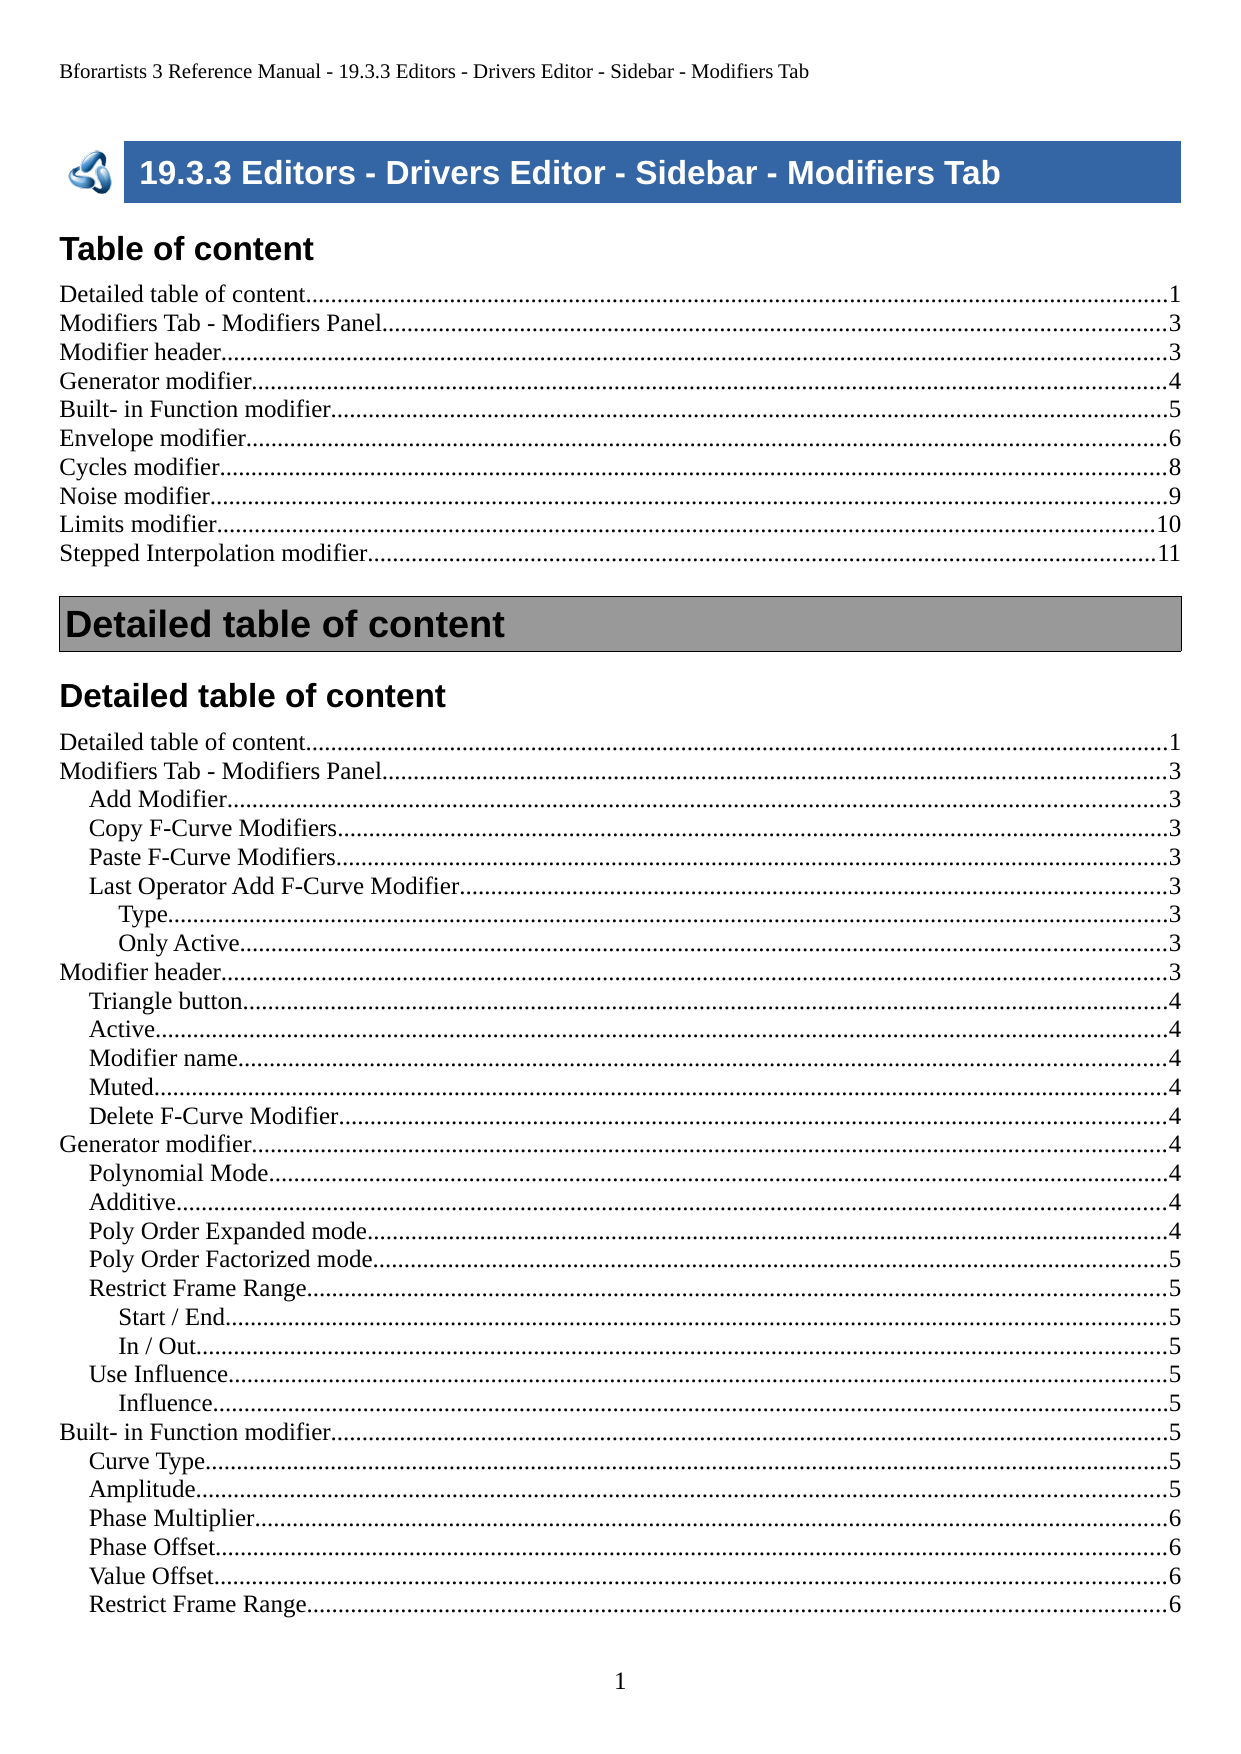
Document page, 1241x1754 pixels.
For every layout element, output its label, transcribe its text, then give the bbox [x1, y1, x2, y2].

text Phase Offset 6 [88, 1532, 1181, 1561]
text Poly Order Factorized mode 5 [88, 1244, 1181, 1273]
text Muted 4 [88, 1072, 1181, 1101]
table_header Detailed table of content [60, 597, 1181, 651]
text In / Out 5 [118, 1331, 1181, 1359]
text Copy F-Curve Modifiers 3 [88, 813, 1181, 842]
text Modifier header 3 [59, 337, 1181, 366]
text Modifiers Tab - Modifiers Panel 3 [59, 308, 1181, 337]
text Restrict Frame Range 6 [88, 1589, 1181, 1618]
text Modifier header 3 [59, 957, 1181, 986]
text Built- in Function modifier 5 [59, 1417, 1181, 1446]
subtitle Table of content [59, 228, 1181, 267]
text Last Operator Add F-Curve Modifier 3 [88, 871, 1181, 899]
text Only Active 3 [118, 928, 1181, 957]
text Value Offset 6 [88, 1561, 1181, 1589]
text Built- in Function modifier 5 [59, 394, 1181, 423]
text Modifier name 4 [88, 1043, 1181, 1072]
text Active 4 [88, 1014, 1181, 1043]
text Use Influence 5 [88, 1359, 1181, 1388]
text Limits modifier 10 [59, 509, 1181, 538]
subtitle Detailed table of content [59, 676, 1181, 714]
text Additive 4 [88, 1187, 1181, 1216]
text Phase Multiplier 6 [88, 1503, 1181, 1532]
text Triangle button 4 [88, 986, 1181, 1014]
text Detailed table of content 1 [59, 727, 1181, 756]
text Modifiers Tab - Modifiers Panel 3 [59, 756, 1181, 784]
text Poly Order Expanded mode 4 [88, 1216, 1181, 1244]
text Generator modifier 4 [59, 1129, 1181, 1158]
table_header 19.3.3 Editors - Drivers Editor - Sidebar - Modifiers Tab [124, 141, 1181, 203]
text Noise modifier 9 [59, 481, 1181, 509]
text Amplitude 5 [88, 1474, 1181, 1503]
text Detailed table of content 1 [59, 279, 1181, 308]
text Curve Type 5 [88, 1446, 1181, 1474]
text Add Modifier 3 [88, 784, 1181, 813]
text Influence 5 [118, 1388, 1181, 1417]
text Cycles modifier 8 [59, 452, 1181, 481]
text Paste F-Curve Modifiers 3 [88, 842, 1181, 871]
text Envelope modifier 6 [59, 423, 1181, 452]
text Start / End 5 [118, 1302, 1181, 1331]
text Polynomial Mode 4 [88, 1158, 1181, 1187]
picture [65, 147, 114, 197]
text Restrict Frame Range 5 [88, 1273, 1181, 1302]
text Generator modifier 4 [59, 366, 1181, 394]
table_header [59, 141, 124, 203]
text Stepped Interpolation modifier 11 [59, 538, 1181, 567]
text Type 3 [118, 899, 1181, 928]
text Delete F-Curve Modifier 4 [88, 1101, 1181, 1129]
